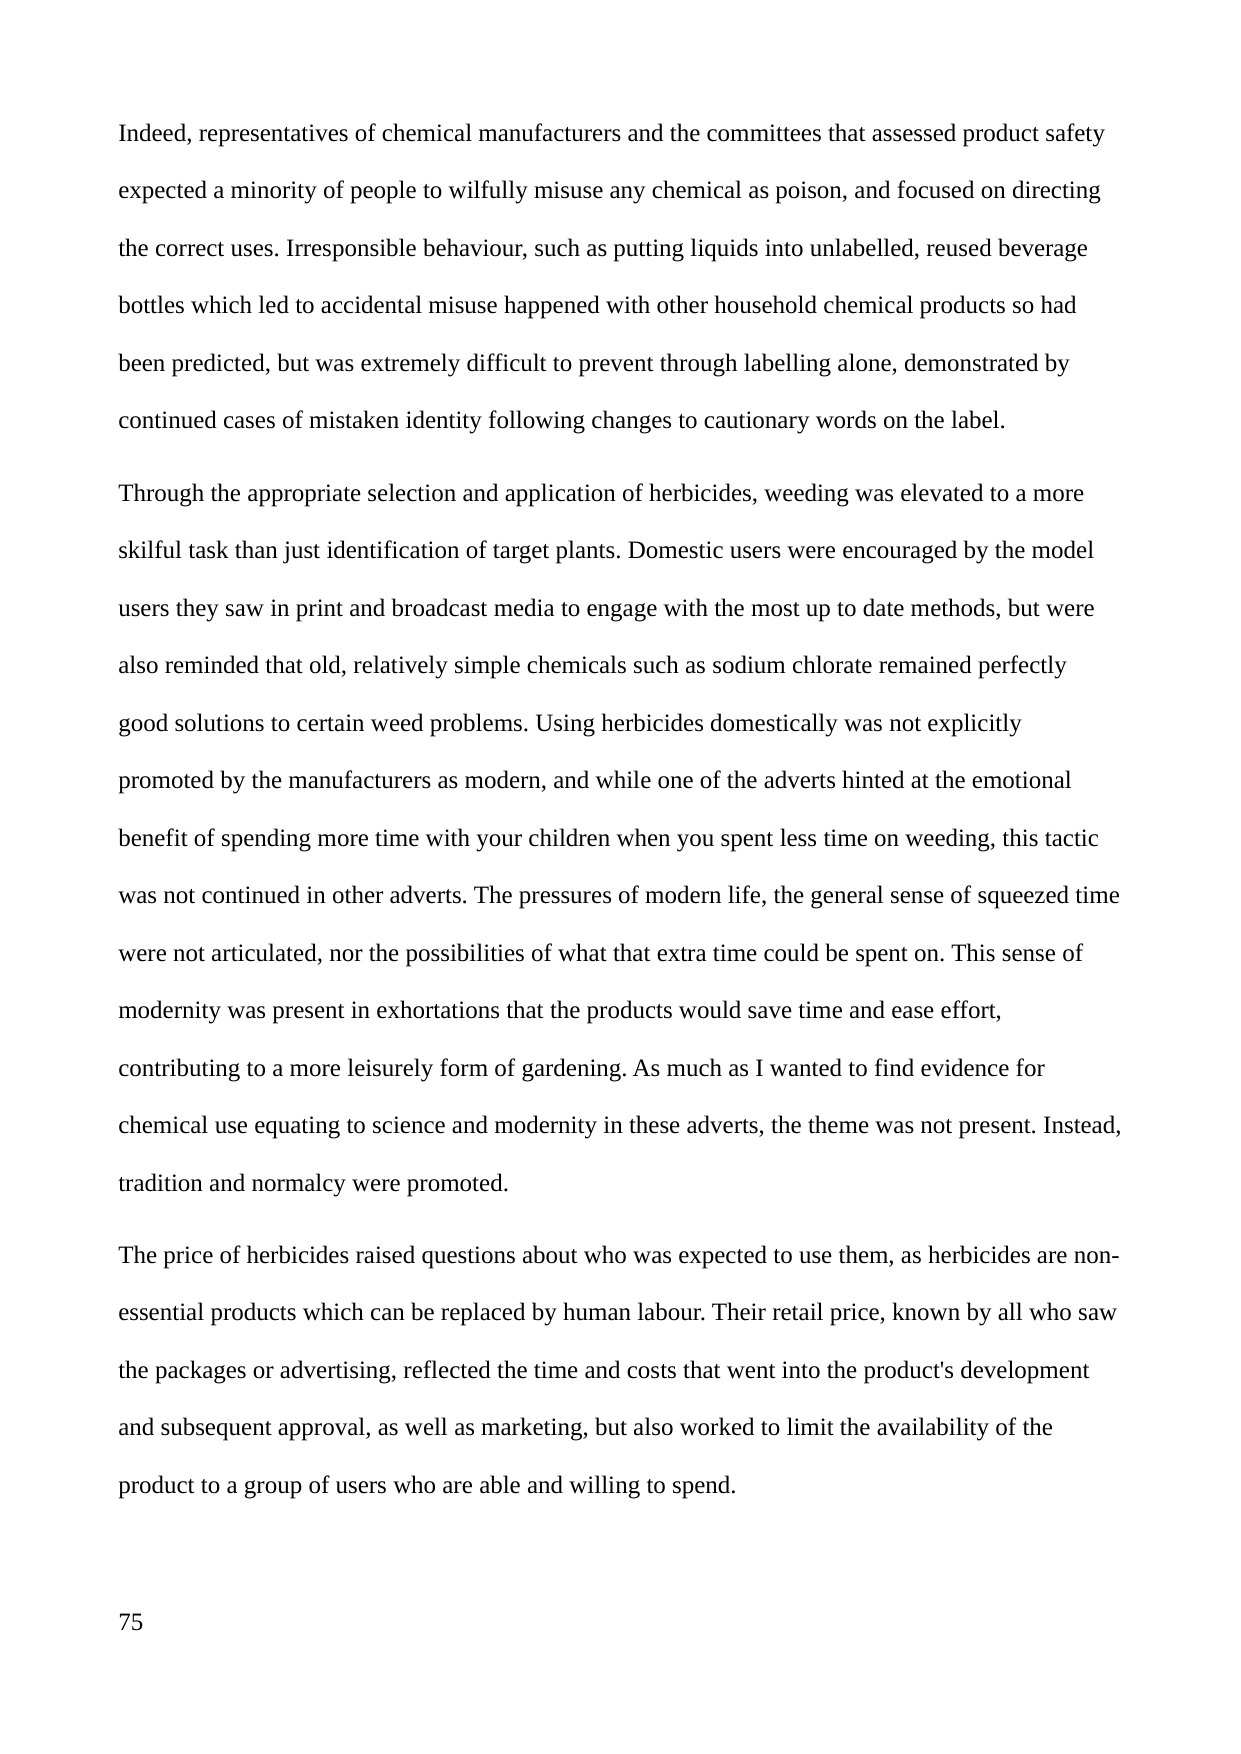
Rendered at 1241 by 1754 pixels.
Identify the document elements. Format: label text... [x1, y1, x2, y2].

text Indeed, representatives of chemical manufacturers and the committees that assessed product safety expected a minority of people to wilfully misuse any chemical as poison, and focused on directing the correct uses. Irresponsible behaviour, such as putting liquids into unlabelled, reused beverage bottles which led to accidental misuse happened with other household chemical products so had been predicted, but was extremely difficult to prevent through labelling alone, demonstrated by continued cases of mistaken identity following changes to cautionary words on the label. [118, 118, 1122, 434]
text The price of herbicides raised questions about who was expected to use them, as herbicides are non-essential products which can be replaced by human labour. Their retail price, known by all who saw the packages or advertising, reflected the time and costs that went into the product's development and subsequent approval, as well as marketing, but also worked to limit the availability of the product to a group of users who are able and willing to spend. [118, 1240, 1122, 1498]
text Through the appropriate selection and application of herbicides, weeding was elevated to a more skilful task than just identification of target plants. Domestic users were encouraged by the model users they saw in print and broadcast media to engage with the most up to date methods, but were also reminded that old, relatively simple chemicals such as sodium chlorate remained perfectly good solutions to certain weed problems. Using herbicides domestically was not explicitly promoted by the manufacturers as modern, and while one of the adverts hinted at the emotional benefit of spending more time with your children when you spent less time on weeding, this tactic was not continued in other adverts. The pressures of modern life, the general sense of squeezed time were not articulated, nor the possibilities of what that extra time could be spent on. This sense of modernity was present in exhortations that the products would save time and ease effort, contributing to a more leisurely form of gardening. As much as I wanted to find evidence for chemical use equating to science and modernity in these adverts, the theme was not present. Instead, tradition and normalcy were promoted. [118, 478, 1122, 1196]
